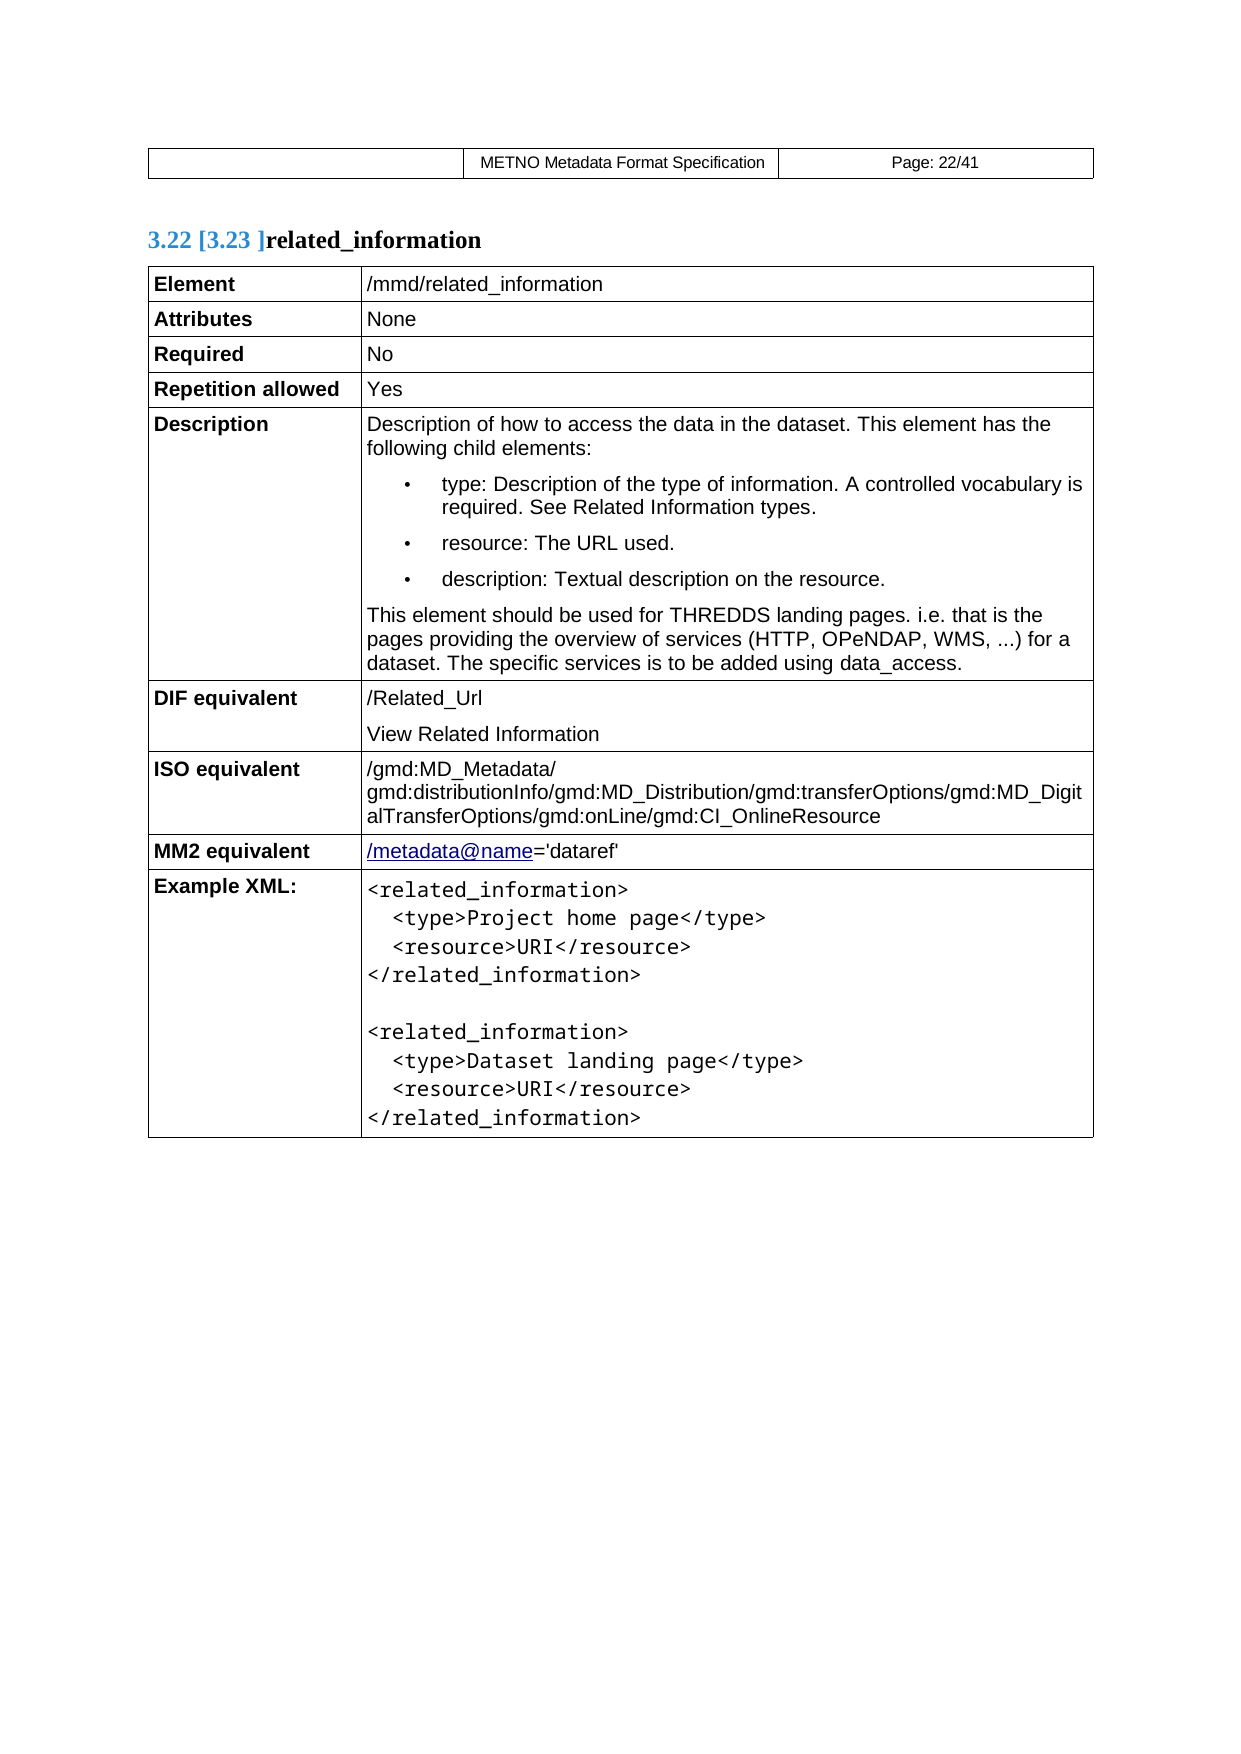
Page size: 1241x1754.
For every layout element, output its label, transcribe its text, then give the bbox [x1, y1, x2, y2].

subtitle related_information [148, 226, 1093, 254]
table_header /mmd/related_information [362, 267, 1093, 301]
table_cell Description [149, 408, 361, 680]
table_cell /Related_Url View Related Information [362, 681, 1093, 751]
table_cell Description of how to access the data in the dataset. This element has the following child elements: type: Description of the type of information. A controlled vocabulary is required. See Related Information types. resource: The URL used. description: Textual description on the resource. This element should be used for THREDDS landing pages. i.e. that is the pages providing the overview of services (HTTP, OPeNDAP, WMS, ...) for a dataset. The specific services is to be added using data_access. [362, 408, 1093, 680]
table_cell Example XML: [149, 870, 361, 1137]
table_cell <related_information> <type>Project home page</type> <resource>URI</resource> </related_information> <related_information> <type>Dataset landing page</type> <resource>URI</resource> </related_information> [362, 870, 1093, 1137]
table_cell Required [149, 337, 361, 372]
table_cell ISO equivalent [149, 752, 361, 834]
table_cell DIF equivalent [149, 681, 361, 751]
table_cell None [362, 302, 1093, 336]
table_cell Repetition allowed [149, 373, 361, 407]
table_cell MM2 equivalent [149, 835, 361, 869]
table_cell /metadata@name='dataref' [362, 835, 1093, 869]
table_cell No [362, 337, 1093, 372]
table_header Element [149, 267, 361, 301]
table_cell Yes [362, 373, 1093, 407]
table_cell Attributes [149, 302, 361, 336]
table_cell /gmd:MD_Metadata/ gmd:distributionInfo/gmd:MD_Distribution/gmd:transferOptions/gmd:MD_DigitalTransferOptions/gmd:onLine/gmd:CI_OnlineResource [362, 752, 1093, 834]
